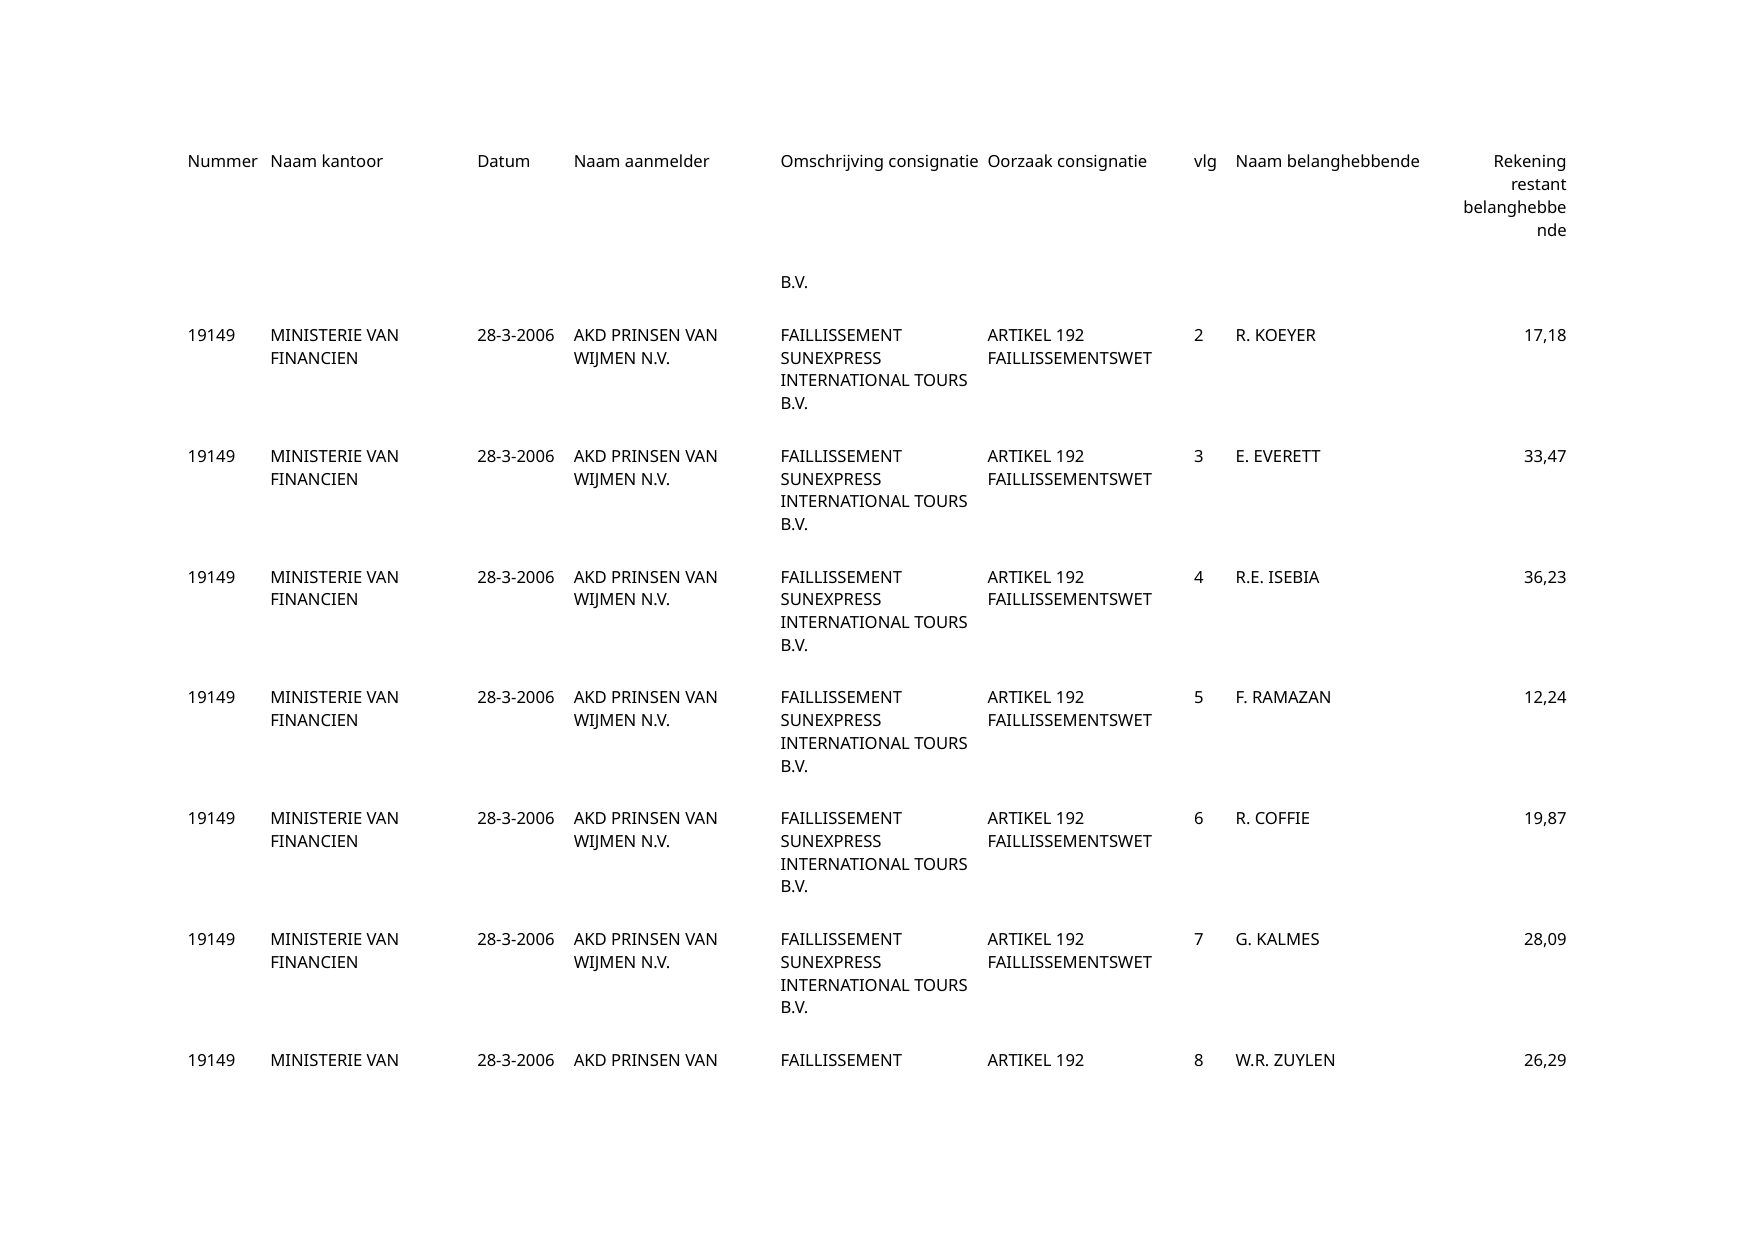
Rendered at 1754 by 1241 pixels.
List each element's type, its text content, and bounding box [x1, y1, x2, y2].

table_cell R. COFFIE [1235, 807, 1456, 928]
table_header Nummer [188, 150, 270, 271]
table_header Naam belanghebbende [1235, 150, 1456, 271]
table_cell 28-3-2006 [477, 807, 573, 928]
table_cell [1194, 271, 1235, 323]
table_cell FAILLISSEMENT [780, 1049, 987, 1071]
table_cell [477, 271, 573, 323]
table_cell [574, 271, 780, 323]
table_cell ARTIKEL 192 FAILLISSEMENTSWET [987, 807, 1194, 928]
table_cell B.V. [780, 271, 987, 323]
table_cell 8 [1194, 1049, 1235, 1071]
table_cell FAILLISSEMENT SUNEXPRESS INTERNATIONAL TOURS B.V. [780, 324, 987, 444]
table_header Omschrijving consignatie [780, 150, 987, 271]
table_cell FAILLISSEMENT SUNEXPRESS INTERNATIONAL TOURS B.V. [780, 686, 987, 807]
table_cell 28-3-2006 [477, 686, 573, 807]
table_header Naam aanmelder [574, 150, 780, 271]
table_cell 19149 [188, 324, 270, 444]
table_cell 4 [1194, 565, 1235, 686]
table_cell R. KOEYER [1235, 324, 1456, 444]
table_cell 19,87 [1456, 807, 1566, 928]
table_cell ARTIKEL 192 FAILLISSEMENTSWET [987, 444, 1194, 565]
table_cell 19149 [188, 807, 270, 928]
table_cell ARTIKEL 192 FAILLISSEMENTSWET [987, 928, 1194, 1048]
table_cell 6 [1194, 807, 1235, 928]
table_header Naam kantoor [270, 150, 477, 271]
table_cell AKD PRINSEN VAN WIJMEN N.V. [574, 324, 780, 444]
table_cell [188, 271, 270, 323]
table_cell 5 [1194, 686, 1235, 807]
table_cell 28-3-2006 [477, 444, 573, 565]
table_cell AKD PRINSEN VAN WIJMEN N.V. [574, 565, 780, 686]
table_cell ARTIKEL 192 FAILLISSEMENTSWET [987, 565, 1194, 686]
table_cell E. EVERETT [1235, 444, 1456, 565]
table_cell FAILLISSEMENT SUNEXPRESS INTERNATIONAL TOURS B.V. [780, 444, 987, 565]
table_cell 7 [1194, 928, 1235, 1048]
table_cell 3 [1194, 444, 1235, 565]
table_cell 26,29 [1456, 1049, 1566, 1071]
table_cell MINISTERIE VAN FINANCIEN [270, 565, 477, 686]
table_cell W.R. ZUYLEN [1235, 1049, 1456, 1071]
table_cell ARTIKEL 192 FAILLISSEMENTSWET [987, 686, 1194, 807]
table_cell [1235, 271, 1456, 323]
table_cell FAILLISSEMENT SUNEXPRESS INTERNATIONAL TOURS B.V. [780, 807, 987, 928]
table_header Oorzaak consignatie [987, 150, 1194, 271]
table_cell AKD PRINSEN VAN WIJMEN N.V. [574, 807, 780, 928]
table_cell [270, 271, 477, 323]
table_cell 28-3-2006 [477, 928, 573, 1048]
table_cell ARTIKEL 192 [987, 1049, 1194, 1071]
table_cell MINISTERIE VAN FINANCIEN [270, 928, 477, 1048]
table_cell ARTIKEL 192 FAILLISSEMENTSWET [987, 324, 1194, 444]
table_cell 19149 [188, 444, 270, 565]
table_cell F. RAMAZAN [1235, 686, 1456, 807]
table_cell MINISTERIE VAN FINANCIEN [270, 807, 477, 928]
table_cell AKD PRINSEN VAN WIJMEN N.V. [574, 444, 780, 565]
table_cell 19149 [188, 928, 270, 1048]
table_cell [1456, 271, 1566, 323]
table_cell 36,23 [1456, 565, 1566, 686]
table_cell AKD PRINSEN VAN WIJMEN N.V. [574, 928, 780, 1048]
table_cell MINISTERIE VAN FINANCIEN [270, 444, 477, 565]
table_cell MINISTERIE VAN FINANCIEN [270, 324, 477, 444]
table_cell FAILLISSEMENT SUNEXPRESS INTERNATIONAL TOURS B.V. [780, 928, 987, 1048]
table_header vlg [1194, 150, 1235, 271]
table_cell MINISTERIE VAN FINANCIEN [270, 686, 477, 807]
table_cell [987, 271, 1194, 323]
table_cell 19149 [188, 1049, 270, 1071]
table_cell MINISTERIE VAN [270, 1049, 477, 1071]
table_cell R.E. ISEBIA [1235, 565, 1456, 686]
table_cell 28-3-2006 [477, 324, 573, 444]
table_cell 19149 [188, 565, 270, 686]
table_cell 17,18 [1456, 324, 1566, 444]
table_cell AKD PRINSEN VAN [574, 1049, 780, 1071]
table_cell 28-3-2006 [477, 1049, 573, 1071]
table_header Rekening restant belanghebbende [1456, 150, 1566, 271]
table_cell 2 [1194, 324, 1235, 444]
table_cell 33,47 [1456, 444, 1566, 565]
table_cell G. KALMES [1235, 928, 1456, 1048]
table_cell 28-3-2006 [477, 565, 573, 686]
table_cell AKD PRINSEN VAN WIJMEN N.V. [574, 686, 780, 807]
table_cell 19149 [188, 686, 270, 807]
table_cell FAILLISSEMENT SUNEXPRESS INTERNATIONAL TOURS B.V. [780, 565, 987, 686]
table_header Datum [477, 150, 573, 271]
table_cell 12,24 [1456, 686, 1566, 807]
table_cell 28,09 [1456, 928, 1566, 1048]
